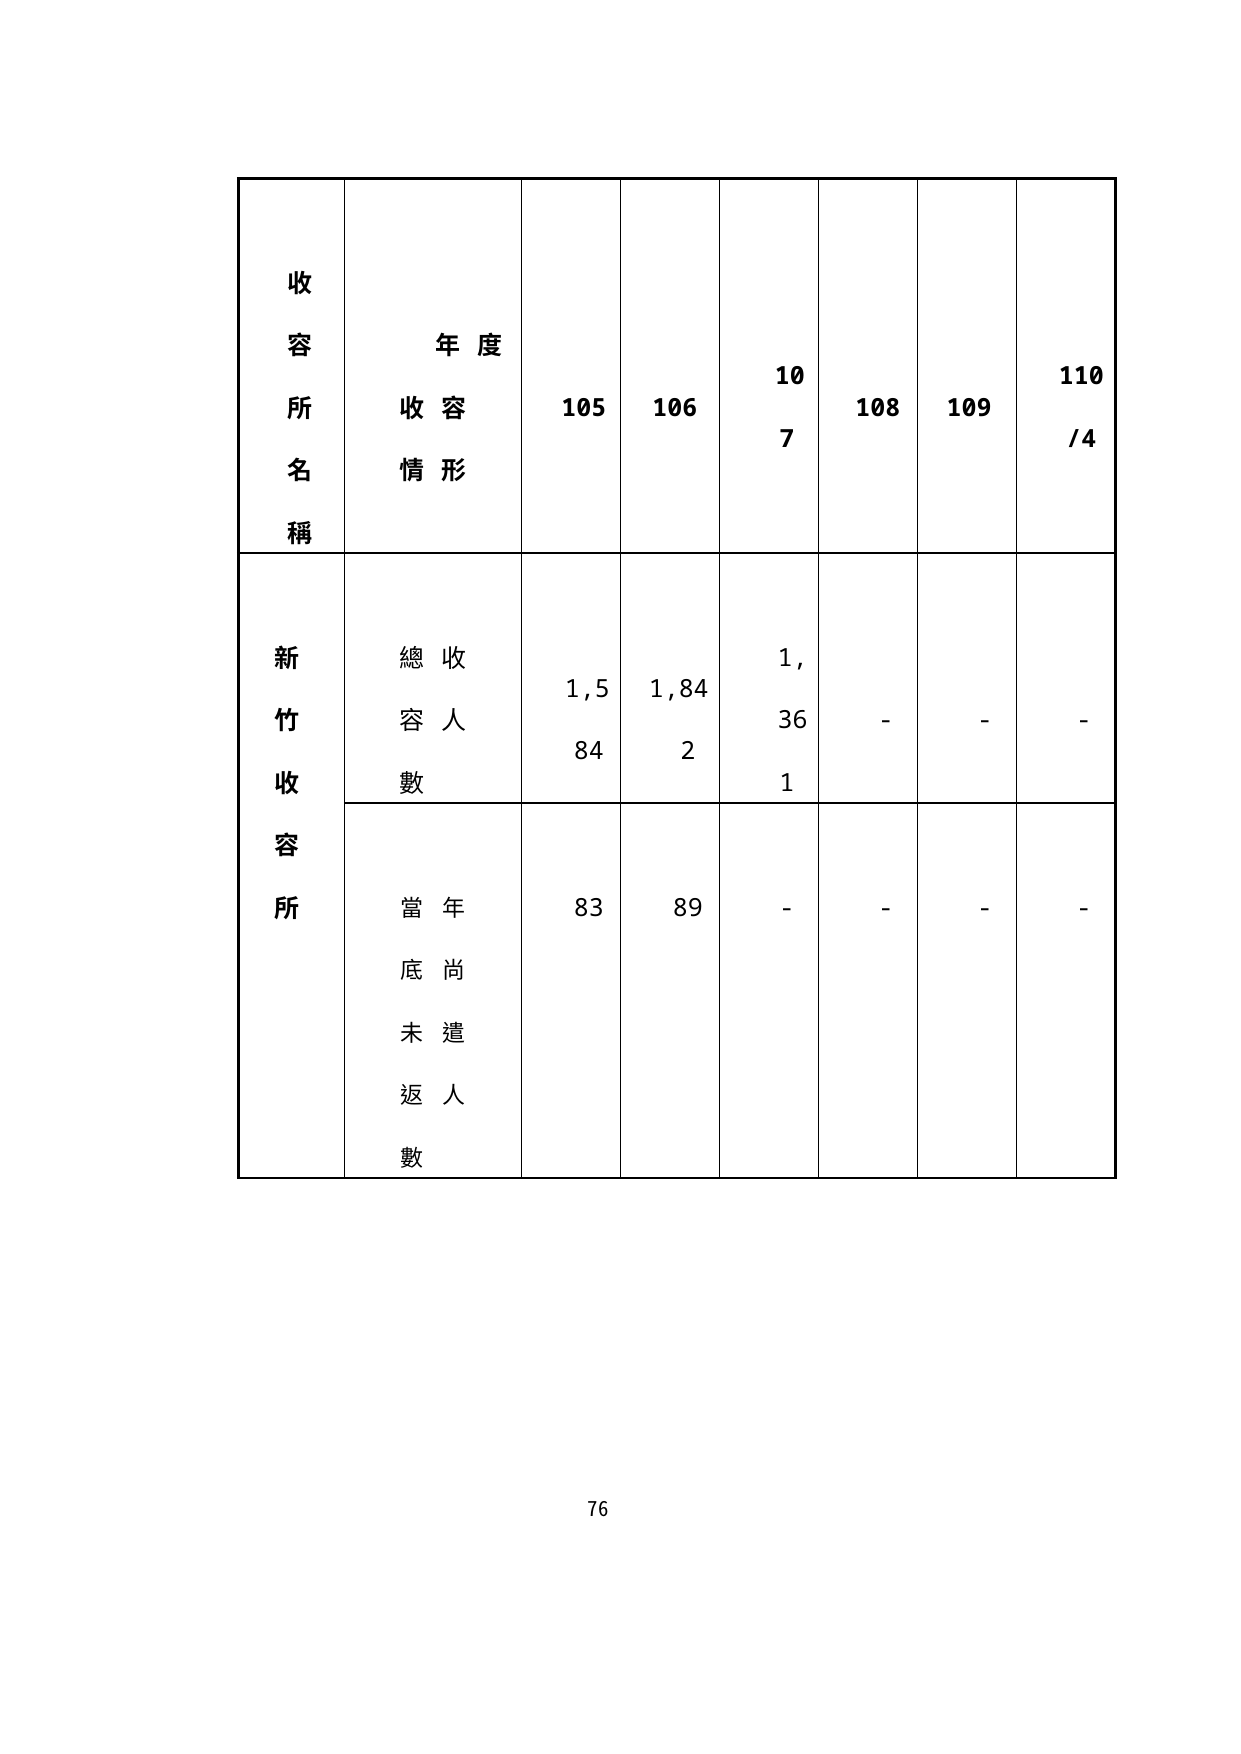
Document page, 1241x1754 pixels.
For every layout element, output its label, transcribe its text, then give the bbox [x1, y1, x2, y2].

table_cell 1,842 [621, 554, 719, 802]
table_header 收容所名稱 [240, 180, 344, 552]
table_header 108 [819, 180, 917, 552]
table_cell 1,361 [720, 554, 818, 802]
table_cell 總收容人數 [345, 554, 521, 802]
table_header 107 [720, 180, 818, 552]
table_cell 當年底尚未遣返人數 [345, 804, 521, 1177]
table_cell - [720, 804, 818, 1177]
table_header 年度 收容情形 [345, 180, 521, 552]
table_cell 1,584 [522, 554, 620, 802]
table_header 109 [918, 180, 1016, 552]
table_header 105 [522, 180, 620, 552]
table_cell - [819, 804, 917, 1177]
table_cell - [1017, 554, 1114, 802]
table_cell - [918, 554, 1016, 802]
table_cell - [918, 804, 1016, 1177]
table_cell 89 [621, 804, 719, 1177]
table_header 106 [621, 180, 719, 552]
table_cell 83 [522, 804, 620, 1177]
table_cell - [819, 554, 917, 802]
table_cell 新竹收容所 [240, 554, 344, 1177]
table_header 110/4 [1017, 180, 1114, 552]
table_cell - [1017, 804, 1114, 1177]
